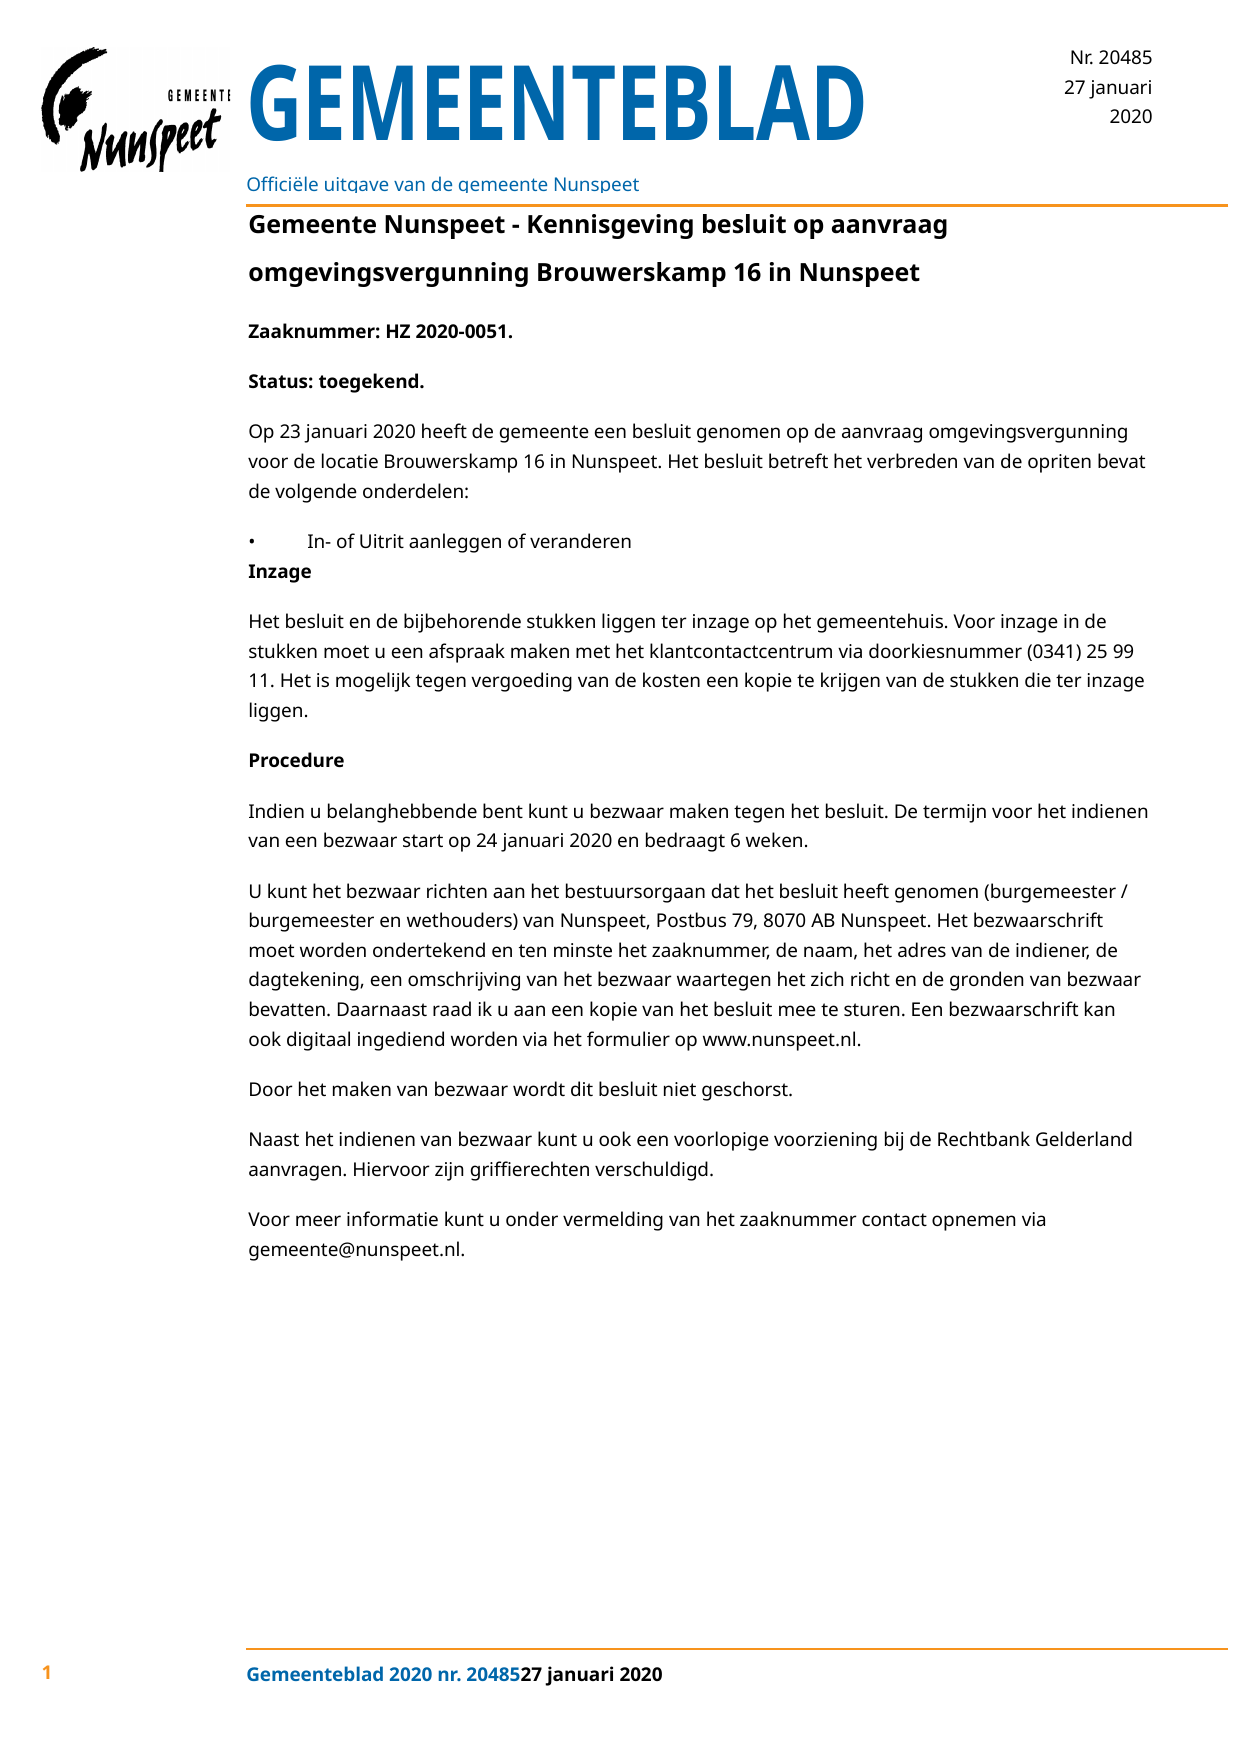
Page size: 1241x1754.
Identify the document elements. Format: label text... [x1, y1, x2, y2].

list In- of Uitrit aanleggen of veranderen [248, 528, 1152, 554]
picture [41, 47, 231, 172]
text Indien u belanghebbende bent kunt u bezwaar maken tegen het besluit. De termijn voor het indienen van een bezwaar start op 24 januari 2020 en bedraagt 6 weken. [248, 798, 1152, 853]
text Naast het indienen van bezwaar kunt u ook een voorlopige voorziening bij de Rechtbank Gelderland aanvragen. Hiervoor zijn griffierechten verschuldigd. [248, 1127, 1152, 1182]
text Door het maken van bezwaar wordt dit besluit niet geschorst. [248, 1076, 1152, 1102]
text Het besluit en de bijbehorende stukken liggen ter inzage op het gemeentehuis. Voor inzage in de stukken moet u een afspraak maken met het klantcontactcentrum via doorkiesnummer (0341) 25 99 11. Het is mogelijk tegen vergoeding van de kosten een kopie te krijgen van de stukken die ter inzage liggen. [248, 608, 1152, 723]
text Gemeente Nunspeet - Kennisgeving besluit op aanvraag omgevingsvergunning Brouwerskamp 16 in Nunspeet [248, 207, 1152, 288]
text Op 23 januari 2020 heeft de gemeente een besluit genomen op de aanvraag omgevingsvergunning voor de locatie Brouwerskamp 16 in Nunspeet. Het besluit betreft het verbreden van de opriten bevat de volgende onderdelen: [248, 419, 1152, 504]
text Procedure [248, 747, 1152, 773]
text Status: toegekend. [248, 368, 1152, 394]
text Voor meer informatie kunt u onder vermelding van het zaaknummer contact opnemen via gemeente@nunspeet.nl. [248, 1207, 1152, 1262]
text U kunt het bezwaar richten aan het bestuursorgaan dat het besluit heeft genomen (burgemeester / burgemeester en wethouders) van Nunspeet, Postbus 79, 8070 AB Nunspeet. Het bezwaarschrift moet worden ondertekend en ten minste het zaaknummer, de naam, het adres van de indiener, de dagtekening, een omschrijving van het bezwaar waartegen het zich richt en de gronden van bezwaar bevatten. Daarnaast raad ik u aan een kopie van het besluit mee te sturen. Een bezwaarschrift kan ook digitaal ingediend worden via het formulier op www.nunspeet.nl. [248, 878, 1152, 1052]
text Zaaknummer: HZ 2020-0051. [248, 318, 1152, 344]
text Inzage [248, 558, 1152, 584]
